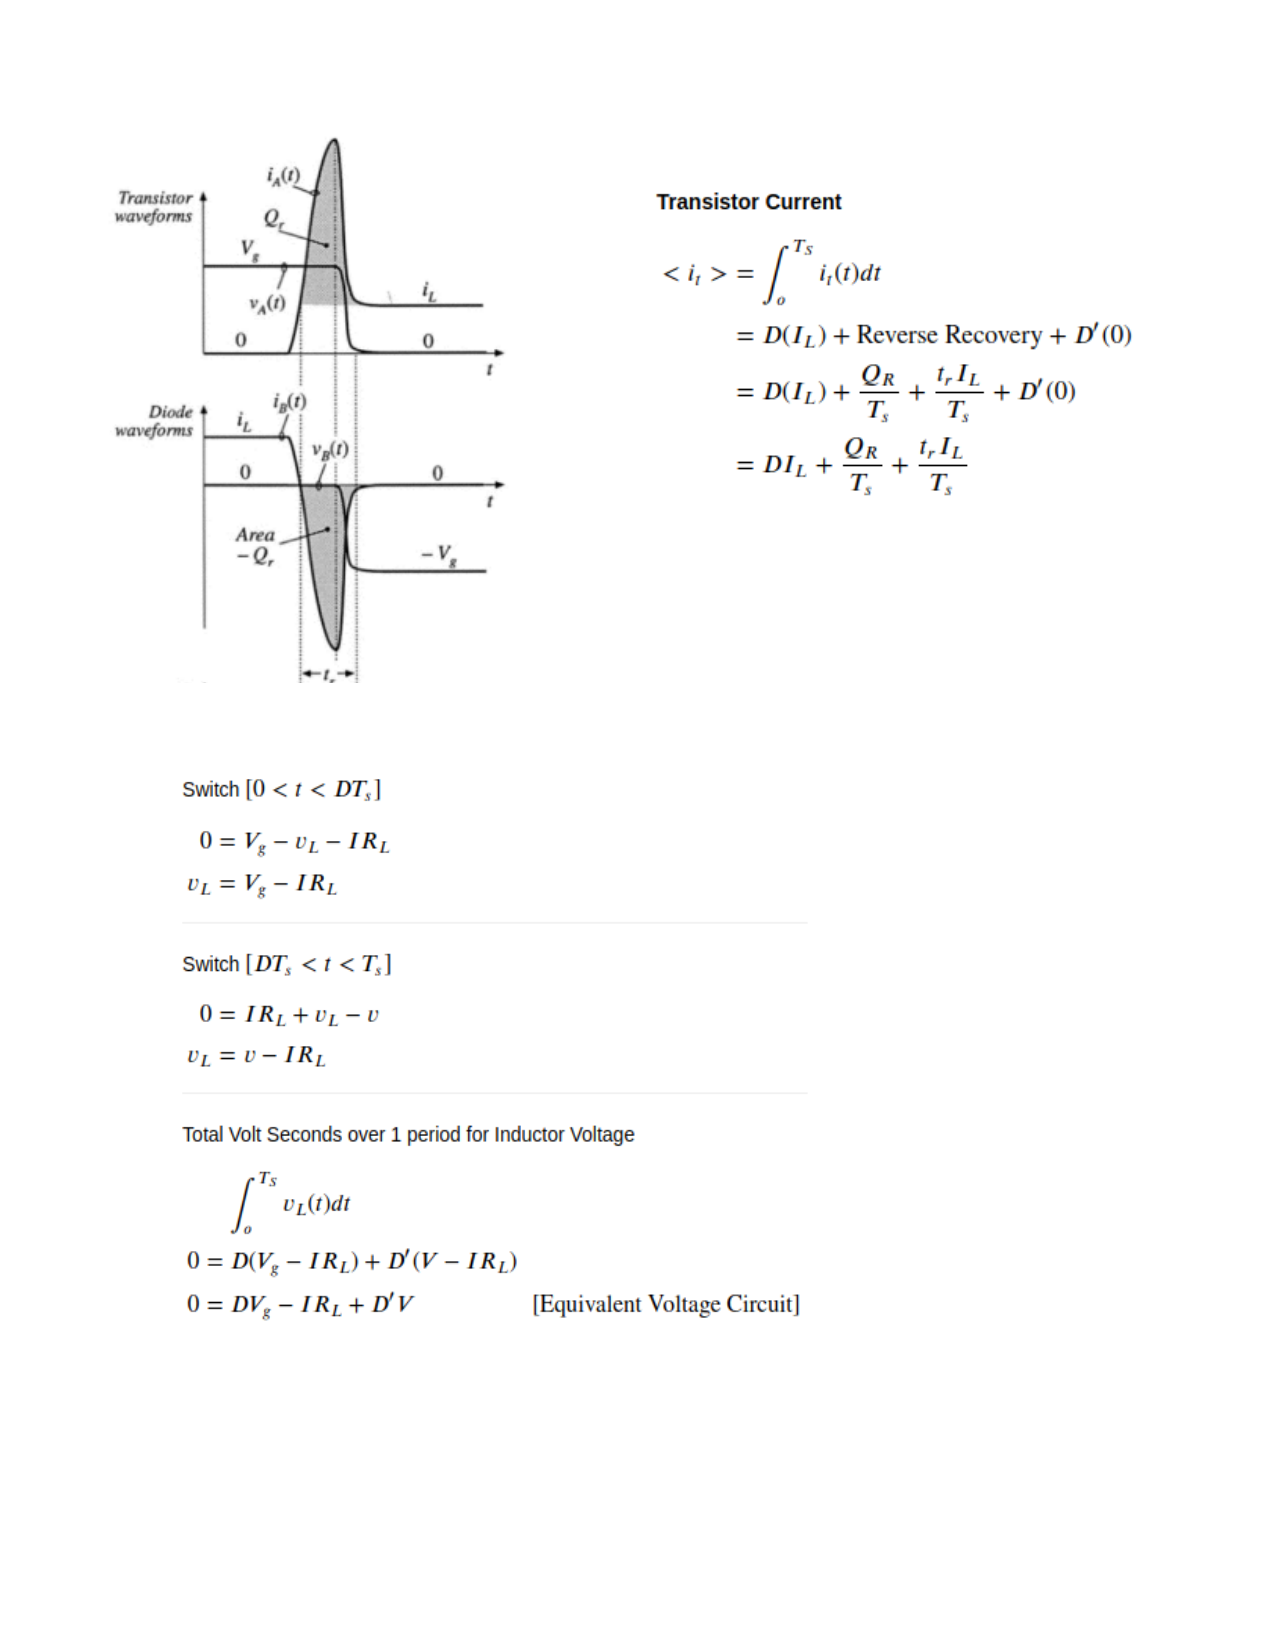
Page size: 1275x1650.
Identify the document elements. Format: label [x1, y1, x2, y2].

picture [101, 129, 518, 683]
picture [631, 170, 1157, 503]
picture [170, 765, 808, 1328]
